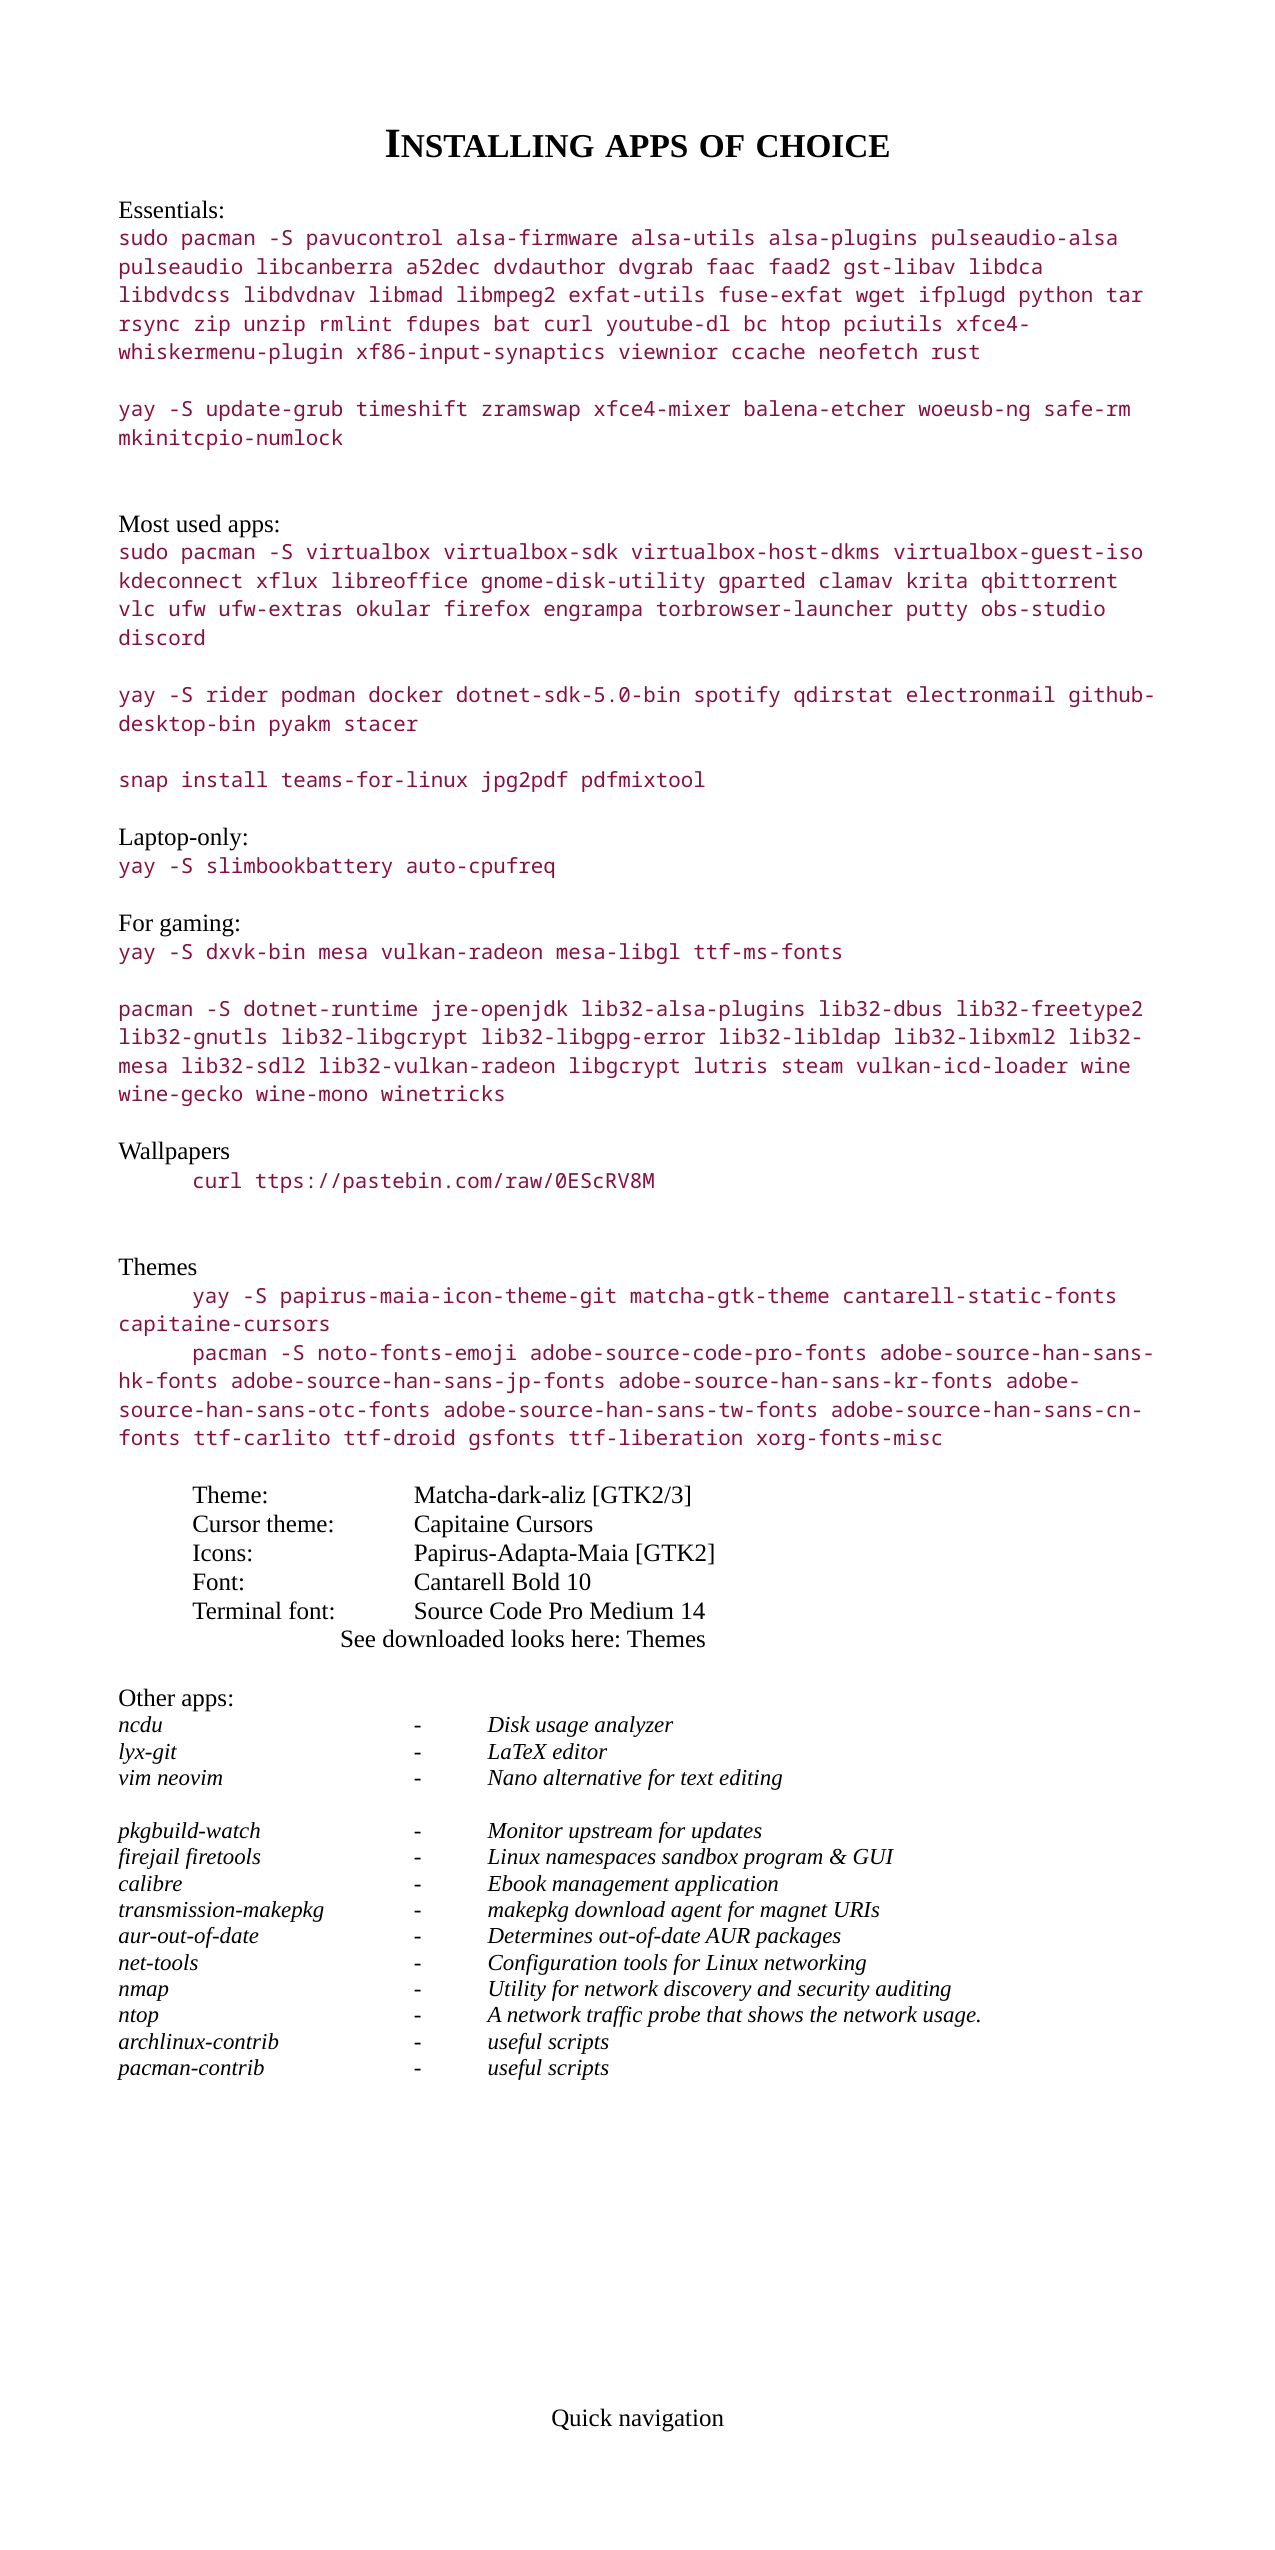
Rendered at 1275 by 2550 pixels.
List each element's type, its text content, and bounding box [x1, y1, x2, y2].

text curl ttps://pastebin.com/raw/0EScRV8M [118, 1165, 1157, 1195]
text ncdu - Disk usage analyzer [118, 1712, 1157, 1738]
text Laptop-only: [118, 822, 1157, 851]
text sudo pacman -S pavucontrol alsa-firmware alsa-utils alsa-plugins pulseaudio-alsa pulseaudio libcanberra a52dec dvdauthor dvgrab faac faad2 gst-libav libdca libdvdcss libdvdnav libmad libmpeg2 exfat-utils fuse-exfat wget ifplugd python tar rsync zip unzip rmlint fdupes bat curl youtube-dl bc htop pciutils xfce4-whiskermenu-plugin xf86-input-synaptics viewnior ccache neofetch rust [118, 223, 1157, 366]
text yay -S slimbookbattery auto-cpufreq [118, 851, 1157, 879]
text pacman -S dotnet-runtime jre-openjdk lib32-alsa-plugins lib32-dbus lib32-freetype2 lib32-gnutls lib32-libgcrypt lib32-libgpg-error lib32-libldap lib32-libxml2 lib32-mesa lib32-sdl2 lib32-vulkan-radeon libgcrypt lutris steam vulkan-icd-loader wine wine-gecko wine-mono winetricks [118, 994, 1157, 1108]
text vim neovim - Nano alternative for text editing [118, 1764, 1157, 1791]
text pacman-contrib - useful scripts [118, 2054, 1157, 2081]
text Wallpapers [118, 1136, 1157, 1165]
text Essentials: [118, 195, 1157, 223]
text firejail firetools - Linux namespaces sandbox program & GUI [118, 1843, 1157, 1870]
text yay -S rider podman docker dotnet-sdk-5.0-bin spotify qdirstat electronmail github-desktop-bin pyakm stacer [118, 680, 1157, 737]
text Most used apps: [118, 509, 1157, 538]
text Installing apps of choice [118, 118, 1157, 166]
text net-tools - Configuration tools for Linux networking [118, 1949, 1157, 1975]
text Theme: Matcha-dark-aliz [GTK2/3] [118, 1480, 1157, 1509]
text snap install teams-for-linux jpg2pdf pdfmixtool [118, 766, 1157, 794]
text pkgbuild-watch - Monitor upstream for updates [118, 1817, 1157, 1843]
text yay -S dxvk-bin mesa vulkan-radeon mesa-libgl ttf-ms-fonts [118, 937, 1157, 966]
text nmap - Utility for network discovery and security auditing [118, 1975, 1157, 2001]
text Themes [118, 1252, 1157, 1281]
text yay -S update-grub timeshift zramswap xfce4-mixer balena-etcher woeusb-ng safe-rm mkinitcpio-numlock [118, 394, 1157, 451]
text pacman -S noto-fonts-emoji adobe-source-code-pro-fonts adobe-source-han-sans-hk-fonts adobe-source-han-sans-jp-fonts adobe-source-han-sans-kr-fonts adobe-source-han-sans-otc-fonts adobe-source-han-sans-tw-fonts adobe-source-han-sans-cn-fonts ttf-carlito ttf-droid gsfonts ttf-liberation xorg-fonts-misc [118, 1338, 1157, 1452]
text For gaming: [118, 908, 1157, 937]
text transmission-makepkg - makepkg download agent for magnet URIs [118, 1896, 1157, 1922]
text aur-out-of-date - Determines out-of-date AUR packages [118, 1922, 1157, 1949]
text yay -S papirus-maia-icon-theme-git matcha-gtk-theme cantarell-static-fonts capitaine-cursors [118, 1281, 1157, 1338]
text Cursor theme: Capitaine Cursors [118, 1509, 1157, 1538]
text Font: Cantarell Bold 10 [118, 1567, 1157, 1596]
text calibre - Ebook management application [118, 1870, 1157, 1896]
text Icons: Papirus-Adapta-Maia [GTK2] [118, 1538, 1157, 1567]
text ntop - A network traffic probe that shows the network usage. [118, 2001, 1157, 2028]
text sudo pacman -S virtualbox virtualbox-sdk virtualbox-host-dkms virtualbox-guest-iso kdeconnect xflux libreoffice gnome-disk-utility gparted clamav krita qbittorrent vlc ufw ufw-extras okular firefox engrampa torbrowser-launcher putty obs-studio discord [118, 538, 1157, 651]
text See downloaded looks here: Themes [118, 1624, 1157, 1654]
text lyx-git - LaTeX editor [118, 1738, 1157, 1764]
text Terminal font: Source Code Pro Medium 14 [118, 1596, 1157, 1624]
text Other apps: [118, 1683, 1157, 1712]
text archlinux-contrib - useful scripts [118, 2028, 1157, 2054]
